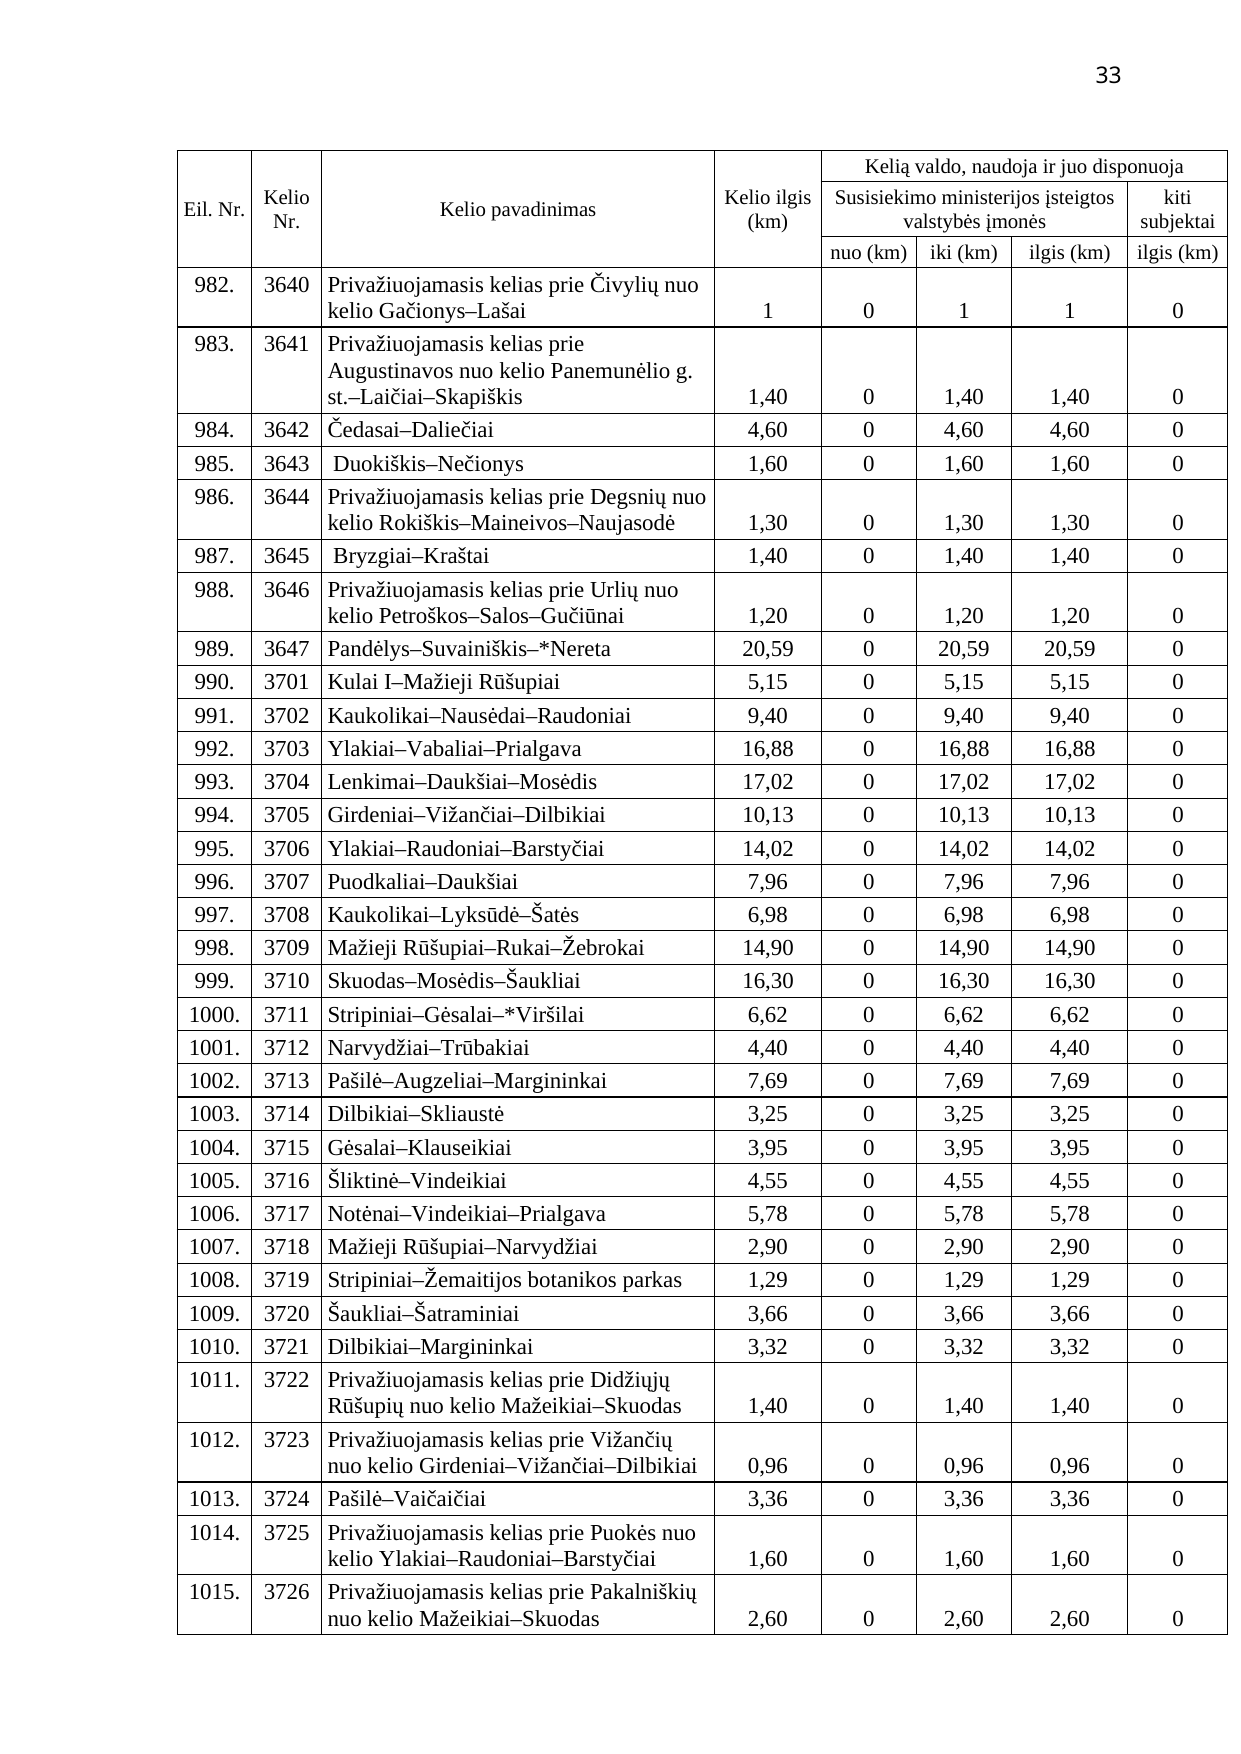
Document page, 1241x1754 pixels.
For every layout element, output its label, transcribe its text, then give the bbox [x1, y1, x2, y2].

table_cell 3,36 [1012, 1483, 1127, 1515]
table_cell 4,60 [715, 414, 821, 446]
table_cell 0 [1128, 1363, 1227, 1422]
table_cell 3643 [252, 447, 321, 479]
table_cell 0 [822, 540, 916, 572]
table_header Kelią valdo, naudoja ir juo disponuoja [822, 151, 1227, 181]
table_cell 1015. [178, 1575, 251, 1634]
table_cell Susisiekimo ministerijos įsteigtos valstybės įmonės [822, 182, 1127, 236]
table_cell 3707 [252, 865, 321, 897]
table_cell 0 [1128, 1297, 1227, 1329]
table_cell 3712 [252, 1031, 321, 1063]
table_cell Ylakiai–Raudoniai–Barstyčiai [322, 832, 714, 864]
table_cell 3647 [252, 632, 321, 664]
table_cell 0 [822, 965, 916, 997]
table_cell ilgis (km) [1128, 237, 1227, 267]
table_cell 0 [822, 1131, 916, 1163]
table_cell 0 [822, 414, 916, 446]
table_cell 20,59 [1012, 632, 1127, 664]
table_cell 3706 [252, 832, 321, 864]
table_cell 1,40 [1012, 1363, 1127, 1422]
table_cell 3710 [252, 965, 321, 997]
table_cell 1,40 [715, 1363, 821, 1422]
table_cell 1 [715, 268, 821, 326]
table_cell 3,36 [917, 1483, 1011, 1515]
table_cell Privažiuojamasis kelias prie Čivylių nuo kelio Gačionys–Lašai [322, 268, 714, 326]
table_cell 0 [822, 799, 916, 831]
table_cell 0 [822, 1423, 916, 1481]
table_cell 995. [178, 832, 251, 864]
table_cell 984. [178, 414, 251, 446]
table_cell 994. [178, 799, 251, 831]
table_cell Privažiuojamasis kelias prie Didžiųjų Rūšupių nuo kelio Mažeikiai–Skuodas [322, 1363, 714, 1422]
table_cell 1,20 [917, 573, 1011, 631]
table_cell 3713 [252, 1064, 321, 1096]
table_cell 987. [178, 540, 251, 572]
table_cell 0 [1128, 1131, 1227, 1163]
table_cell 0 [822, 699, 916, 731]
table_cell 2,60 [715, 1575, 821, 1634]
table_cell 3,25 [1012, 1098, 1127, 1130]
table_cell Skuodas–Mosėdis–Šaukliai [322, 965, 714, 997]
table_cell 3725 [252, 1516, 321, 1574]
table_cell 6,62 [1012, 998, 1127, 1030]
table_cell 2,60 [1012, 1575, 1127, 1634]
table_cell 0 [1128, 268, 1227, 326]
table_cell 1001. [178, 1031, 251, 1063]
table_cell 0 [822, 268, 916, 326]
table_cell 0 [1128, 1330, 1227, 1362]
table_cell 2,60 [917, 1575, 1011, 1634]
table_cell 991. [178, 699, 251, 731]
table_cell Pašilė–Vaičaičiai [322, 1483, 714, 1515]
table_cell 3717 [252, 1197, 321, 1229]
table_cell 1,30 [715, 480, 821, 538]
table_cell 0 [1128, 632, 1227, 664]
table_cell 0,96 [1012, 1423, 1127, 1481]
table_cell 10,13 [917, 799, 1011, 831]
table_cell 0 [822, 447, 916, 479]
table_cell 1,29 [917, 1264, 1011, 1296]
table_cell 16,30 [917, 965, 1011, 997]
table_cell 1008. [178, 1264, 251, 1296]
table_cell Stripiniai–Žemaitijos botanikos parkas [322, 1264, 714, 1296]
table_cell 14,02 [917, 832, 1011, 864]
table_cell 6,98 [715, 898, 821, 930]
table_cell 0 [1128, 414, 1227, 446]
table_cell 14,90 [1012, 931, 1127, 963]
table_cell 1,20 [1012, 573, 1127, 631]
table_cell 3641 [252, 328, 321, 412]
table_cell 0 [822, 898, 916, 930]
table_cell 0 [1128, 573, 1227, 631]
table_cell 3718 [252, 1230, 321, 1263]
table_cell 0 [822, 1330, 916, 1362]
table_cell Notėnai–Vindeikiai–Prialgava [322, 1197, 714, 1229]
table_cell 3724 [252, 1483, 321, 1515]
table_cell 1,60 [715, 447, 821, 479]
table_cell 0,96 [917, 1423, 1011, 1481]
table_cell 0 [1128, 865, 1227, 897]
table_cell 3716 [252, 1164, 321, 1196]
table_cell 1,20 [715, 573, 821, 631]
table_cell 3721 [252, 1330, 321, 1362]
table_cell 1,40 [1012, 540, 1127, 572]
table_cell 20,59 [917, 632, 1011, 664]
table_cell 3,95 [715, 1131, 821, 1163]
table_cell 3646 [252, 573, 321, 631]
table_cell Kulai I–Mažieji Rūšupiai [322, 666, 714, 698]
table_cell 3726 [252, 1575, 321, 1634]
table_cell Kaukolikai–Lyksūdė–Šatės [322, 898, 714, 930]
table_cell 0 [822, 1230, 916, 1263]
table_cell 992. [178, 732, 251, 764]
table_cell 5,78 [715, 1197, 821, 1229]
table_cell 1,40 [1012, 328, 1127, 412]
table_cell 17,02 [1012, 765, 1127, 797]
table_cell 0 [822, 480, 916, 538]
table_cell 982. [178, 268, 251, 326]
table_cell 1,60 [1012, 1516, 1127, 1574]
table_cell 3,66 [715, 1297, 821, 1329]
table_cell Ylakiai–Vabaliai–Prialgava [322, 732, 714, 764]
table_cell 14,02 [715, 832, 821, 864]
table_cell 4,55 [1012, 1164, 1127, 1196]
table_cell Šliktinė–Vindeikiai [322, 1164, 714, 1196]
table_cell Privažiuojamasis kelias prie Degsnių nuo kelio Rokiškis–Maineivos–Naujasodė [322, 480, 714, 538]
table_cell Narvydžiai–Trūbakiai [322, 1031, 714, 1063]
table_cell Mažieji Rūšupiai–Rukai–Žebrokai [322, 931, 714, 963]
table_cell Gėsalai–Klauseikiai [322, 1131, 714, 1163]
table_cell 0 [1128, 540, 1227, 572]
table_cell 10,13 [715, 799, 821, 831]
table_cell 5,78 [917, 1197, 1011, 1229]
table_cell 1005. [178, 1164, 251, 1196]
table_cell 1007. [178, 1230, 251, 1263]
table_cell 0 [1128, 447, 1227, 479]
table_cell 1,40 [917, 540, 1011, 572]
table_cell 6,62 [715, 998, 821, 1030]
table_cell 2,90 [1012, 1230, 1127, 1263]
table_cell 3714 [252, 1098, 321, 1130]
table_cell 0 [822, 1483, 916, 1515]
table_cell 14,90 [715, 931, 821, 963]
table_cell 0 [822, 632, 916, 664]
table_cell 1000. [178, 998, 251, 1030]
table_cell 5,78 [1012, 1197, 1127, 1229]
table_cell 1,40 [715, 328, 821, 412]
table_cell 9,40 [917, 699, 1011, 731]
table_cell Kaukolikai–Nausėdai–Raudoniai [322, 699, 714, 731]
table_cell 0 [1128, 765, 1227, 797]
table_cell 1,29 [715, 1264, 821, 1296]
table_cell 1 [917, 268, 1011, 326]
table_cell 3,66 [1012, 1297, 1127, 1329]
table_cell 3723 [252, 1423, 321, 1481]
table_cell 0 [822, 832, 916, 864]
table_cell iki (km) [917, 237, 1011, 267]
table_cell 16,30 [715, 965, 821, 997]
table_cell 0 [1128, 1164, 1227, 1196]
table_cell Stripiniai–Gėsalai–*Viršilai [322, 998, 714, 1030]
table_cell 0,96 [715, 1423, 821, 1481]
table_header Kelio pavadinimas [322, 151, 714, 267]
table_cell 7,69 [917, 1064, 1011, 1096]
table_cell 0 [1128, 1516, 1227, 1574]
table_cell 1,30 [917, 480, 1011, 538]
table_cell 3704 [252, 765, 321, 797]
table_cell 0 [822, 1297, 916, 1329]
table_cell 14,02 [1012, 832, 1127, 864]
table_cell 3640 [252, 268, 321, 326]
table_cell Privažiuojamasis kelias prie Vižančių nuo kelio Girdeniai–Vižančiai–Dilbikiai [322, 1423, 714, 1481]
table_cell 0 [822, 1516, 916, 1574]
table_cell 0 [1128, 1031, 1227, 1063]
table_cell 0 [822, 328, 916, 412]
table_cell 0 [822, 1064, 916, 1096]
table_cell Šaukliai–Šatraminiai [322, 1297, 714, 1329]
table_cell Lenkimai–Daukšiai–Mosėdis [322, 765, 714, 797]
table_cell 1,30 [1012, 480, 1127, 538]
table_cell 1014. [178, 1516, 251, 1574]
table_cell Dilbikiai–Skliaustė [322, 1098, 714, 1130]
table_cell 0 [1128, 1197, 1227, 1229]
table_cell nuo (km) [822, 237, 916, 267]
table_header Kelio ilgis (km) [715, 151, 821, 267]
table_cell Čedasai–Daliečiai [322, 414, 714, 446]
table_cell 0 [822, 666, 916, 698]
table_cell 3719 [252, 1264, 321, 1296]
table_cell 3702 [252, 699, 321, 731]
table_cell 0 [822, 1575, 916, 1634]
table_cell 6,62 [917, 998, 1011, 1030]
table_cell 0 [822, 1098, 916, 1130]
table_cell 0 [1128, 931, 1227, 963]
table_cell 1009. [178, 1297, 251, 1329]
table_cell ilgis (km) [1012, 237, 1127, 267]
table_cell 0 [1128, 699, 1227, 731]
table_cell 1013. [178, 1483, 251, 1515]
table_cell 1,60 [715, 1516, 821, 1574]
table_cell 4,55 [715, 1164, 821, 1196]
table_cell 983. [178, 328, 251, 412]
table_cell 0 [822, 1031, 916, 1063]
table_cell 997. [178, 898, 251, 930]
table_cell 3708 [252, 898, 321, 930]
table_cell 3,95 [917, 1131, 1011, 1163]
table_cell 0 [1128, 898, 1227, 930]
table_cell 3705 [252, 799, 321, 831]
table_cell 7,96 [917, 865, 1011, 897]
table_cell 1006. [178, 1197, 251, 1229]
table_cell 0 [1128, 328, 1227, 412]
table_cell Girdeniai–Vižančiai–Dilbikiai [322, 799, 714, 831]
table_cell 2,90 [715, 1230, 821, 1263]
table_cell 0 [1128, 666, 1227, 698]
table_cell Pandėlys–Suvainiškis–*Nereta [322, 632, 714, 664]
table_cell Puodkaliai–Daukšiai [322, 865, 714, 897]
table_cell 5,15 [715, 666, 821, 698]
table_cell 0 [822, 573, 916, 631]
table_cell 4,40 [715, 1031, 821, 1063]
table_cell 16,88 [715, 732, 821, 764]
table_cell 3642 [252, 414, 321, 446]
table_cell 10,13 [1012, 799, 1127, 831]
table_cell 6,98 [1012, 898, 1127, 930]
table_header Eil. Nr. [178, 151, 251, 267]
table_cell 0 [1128, 998, 1227, 1030]
table_cell 0 [1128, 1264, 1227, 1296]
table_cell 3644 [252, 480, 321, 538]
table_cell 0 [1128, 1575, 1227, 1634]
table_cell 3720 [252, 1297, 321, 1329]
table_cell 3711 [252, 998, 321, 1030]
table_cell 6,98 [917, 898, 1011, 930]
table_cell Bryzgiai–Kraštai [322, 540, 714, 572]
table_cell 7,96 [1012, 865, 1127, 897]
table_cell 0 [1128, 1483, 1227, 1515]
table_cell 4,60 [1012, 414, 1127, 446]
table_cell 3,95 [1012, 1131, 1127, 1163]
table_cell 4,40 [917, 1031, 1011, 1063]
table_cell 3703 [252, 732, 321, 764]
table_cell 1002. [178, 1064, 251, 1096]
table_cell 7,96 [715, 865, 821, 897]
table_cell 1 [1012, 268, 1127, 326]
table_cell 993. [178, 765, 251, 797]
table_cell 9,40 [715, 699, 821, 731]
table_cell 3,32 [715, 1330, 821, 1362]
table_cell 14,90 [917, 931, 1011, 963]
table_cell 0 [822, 1264, 916, 1296]
table_cell 0 [822, 1197, 916, 1229]
table_cell 4,60 [917, 414, 1011, 446]
table_cell 1,40 [715, 540, 821, 572]
table_cell 4,55 [917, 1164, 1011, 1196]
table_cell 990. [178, 666, 251, 698]
table_cell 5,15 [1012, 666, 1127, 698]
table_cell Privažiuojamasis kelias prie Urlių nuo kelio Petroškos–Salos–Gučiūnai [322, 573, 714, 631]
table_cell Privažiuojamasis kelias prie Pakalniškių nuo kelio Mažeikiai–Skuodas [322, 1575, 714, 1634]
table_cell 17,02 [715, 765, 821, 797]
table_cell 0 [822, 1363, 916, 1422]
table_cell 3,32 [917, 1330, 1011, 1362]
table_cell 3,32 [1012, 1330, 1127, 1362]
table_cell 986. [178, 480, 251, 538]
table_cell 1003. [178, 1098, 251, 1130]
table_cell 1,60 [1012, 447, 1127, 479]
table_cell 3,66 [917, 1297, 1011, 1329]
table_cell 20,59 [715, 632, 821, 664]
table_cell 1,60 [917, 447, 1011, 479]
table_cell 7,69 [1012, 1064, 1127, 1096]
table_cell 985. [178, 447, 251, 479]
table_cell 3709 [252, 931, 321, 963]
table_cell Dilbikiai–Margininkai [322, 1330, 714, 1362]
table_cell Mažieji Rūšupiai–Narvydžiai [322, 1230, 714, 1263]
table_cell Duokiškis–Nečionys [322, 447, 714, 479]
table_cell 3,25 [917, 1098, 1011, 1130]
table_header Kelio Nr. [252, 151, 321, 267]
table_cell 0 [1128, 799, 1227, 831]
table_cell 3715 [252, 1131, 321, 1163]
table_cell 0 [1128, 832, 1227, 864]
table_cell 2,90 [917, 1230, 1011, 1263]
table_cell 0 [822, 1164, 916, 1196]
table_cell 0 [1128, 965, 1227, 997]
table_cell 3,25 [715, 1098, 821, 1130]
table_cell 988. [178, 573, 251, 631]
table_cell 3722 [252, 1363, 321, 1422]
table_cell 5,15 [917, 666, 1011, 698]
table_cell Privažiuojamasis kelias prie Augustinavos nuo kelio Panemunėlio g. st.–Laičiai–Skapiškis [322, 328, 714, 412]
table_cell 17,02 [917, 765, 1011, 797]
table_cell 9,40 [1012, 699, 1127, 731]
table_cell 16,30 [1012, 965, 1127, 997]
table_cell 1,40 [917, 328, 1011, 412]
table_cell 1010. [178, 1330, 251, 1362]
table_cell 0 [1128, 1423, 1227, 1481]
table_cell 7,69 [715, 1064, 821, 1096]
table_cell 999. [178, 965, 251, 997]
table_cell 16,88 [1012, 732, 1127, 764]
table_cell Privažiuojamasis kelias prie Puokės nuo kelio Ylakiai–Raudoniai–Barstyčiai [322, 1516, 714, 1574]
table_cell Pašilė–Augzeliai–Margininkai [322, 1064, 714, 1096]
table_cell 1,40 [917, 1363, 1011, 1422]
table_cell 0 [822, 732, 916, 764]
table_cell 1,60 [917, 1516, 1011, 1574]
table_cell 0 [822, 931, 916, 963]
table_cell 1011. [178, 1363, 251, 1422]
table_cell 0 [1128, 1230, 1227, 1263]
table_cell 1012. [178, 1423, 251, 1481]
table_cell 0 [822, 765, 916, 797]
table_cell 1004. [178, 1131, 251, 1163]
table_cell 0 [1128, 1098, 1227, 1130]
table_cell 16,88 [917, 732, 1011, 764]
table_cell 0 [822, 865, 916, 897]
table_cell 0 [1128, 732, 1227, 764]
table_cell 989. [178, 632, 251, 664]
table_cell 996. [178, 865, 251, 897]
table_cell 0 [1128, 1064, 1227, 1096]
table_cell 1,29 [1012, 1264, 1127, 1296]
table_cell 0 [1128, 480, 1227, 538]
table_cell 4,40 [1012, 1031, 1127, 1063]
table_cell 998. [178, 931, 251, 963]
table_cell 0 [822, 998, 916, 1030]
table_cell 3701 [252, 666, 321, 698]
table_cell kiti subjektai [1128, 182, 1227, 236]
table_cell 3645 [252, 540, 321, 572]
table_cell 3,36 [715, 1483, 821, 1515]
